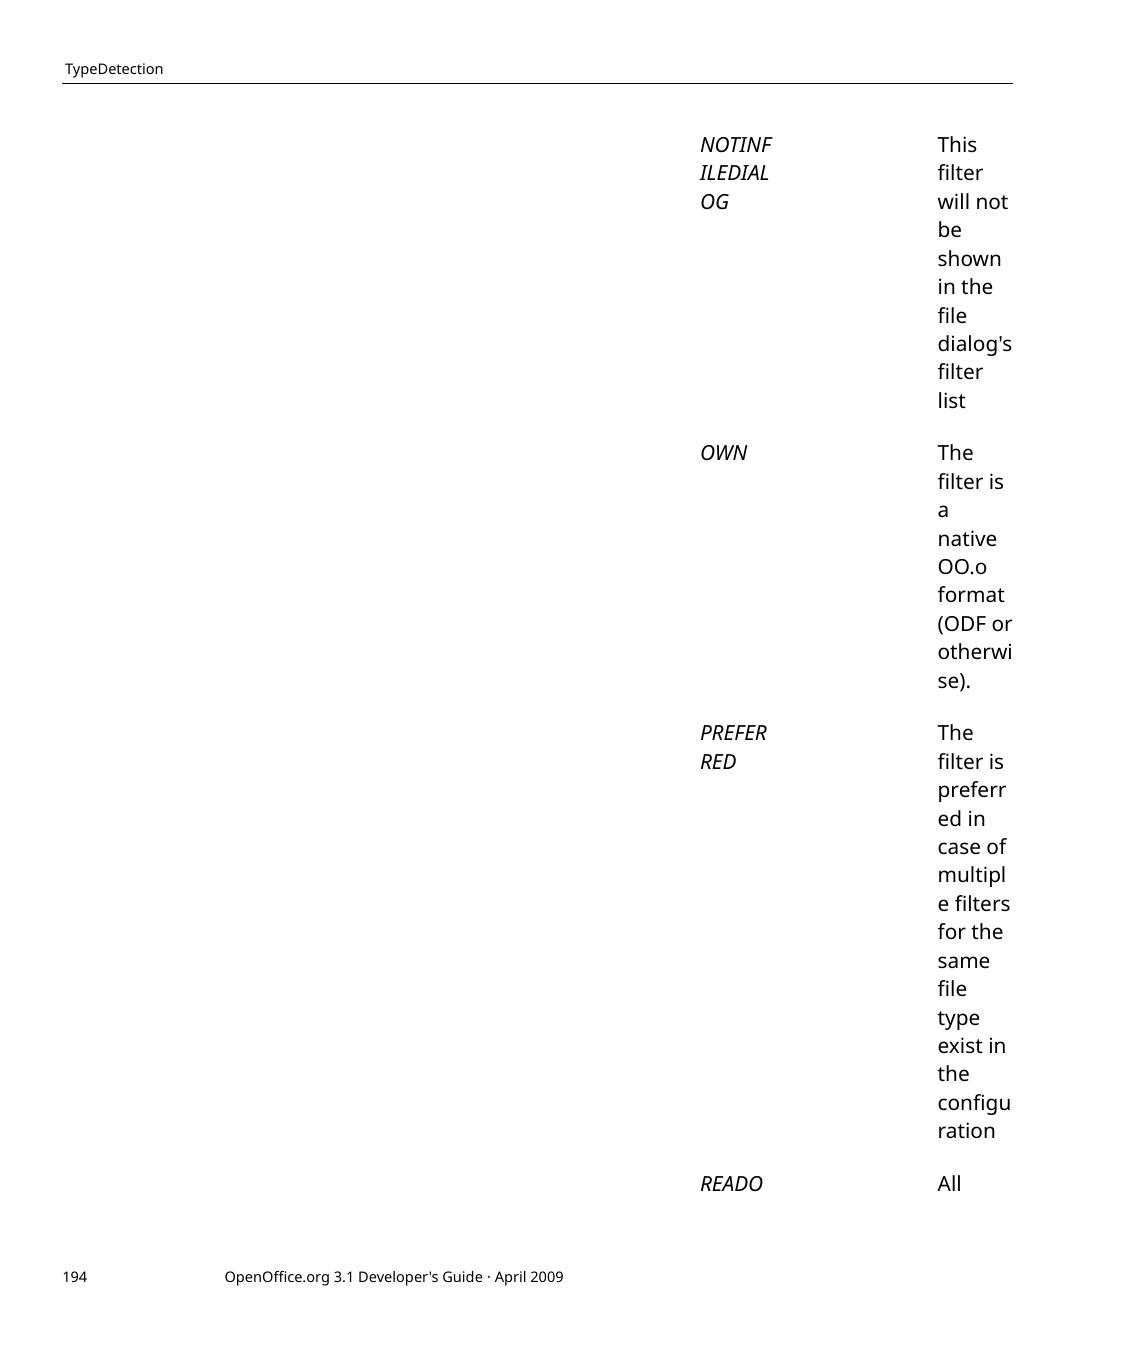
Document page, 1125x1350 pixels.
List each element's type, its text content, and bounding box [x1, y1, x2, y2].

table_cell READO [537, 1157, 775, 1197]
table_cell The filter is preferred in case of multiple filters for the same file type exist in the configuration [775, 706, 1013, 1157]
table_cell [62, 118, 537, 1197]
table_cell NOTINFILEDIALOG [537, 118, 775, 426]
table_cell OWN [537, 426, 775, 706]
table_cell All [775, 1157, 1013, 1197]
table_cell [537, 118, 1013, 1197]
table_cell The filter is a native OO.o format (ODF or otherwise). [775, 426, 1013, 706]
table_cell This filter will not be shown in the file dialog's filter list [775, 118, 1013, 426]
table_cell PREFERRED [537, 706, 775, 1157]
